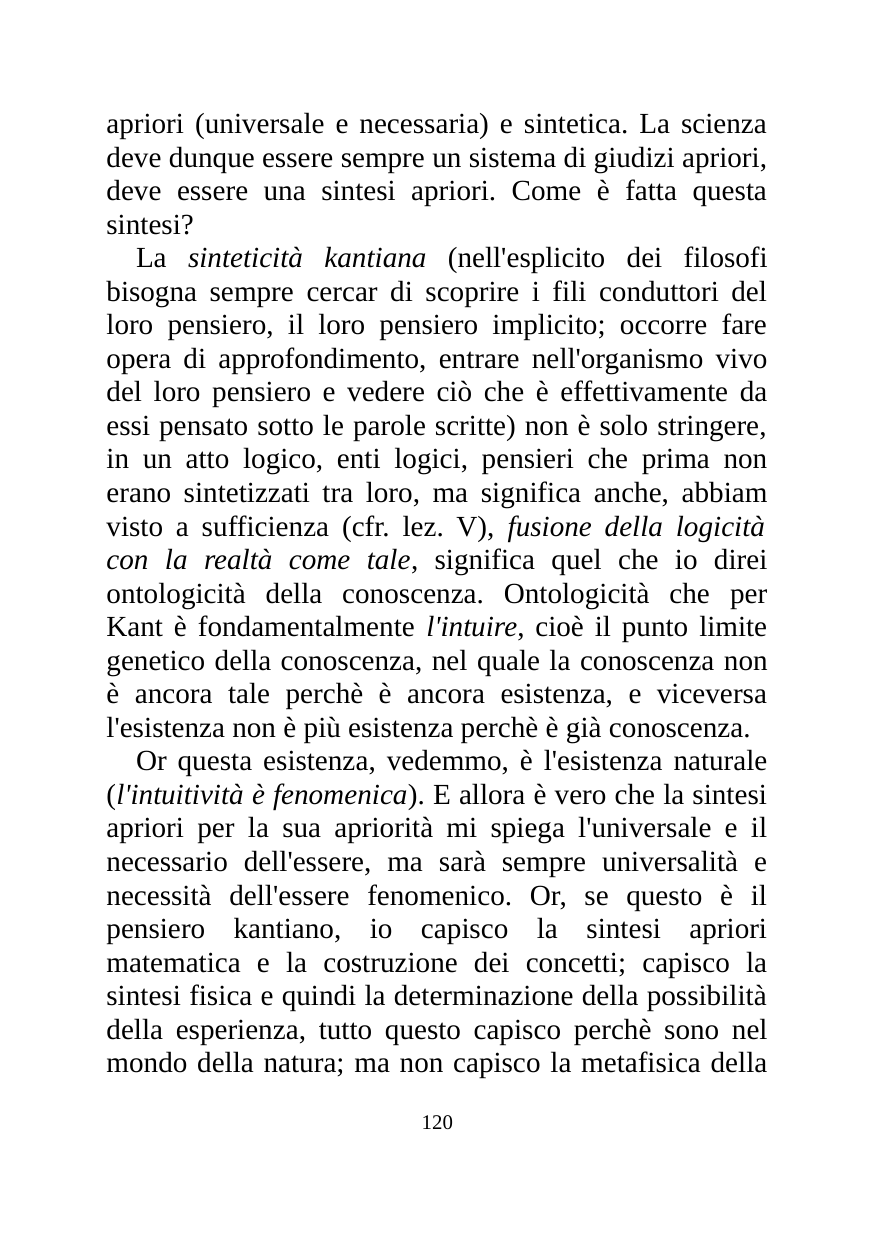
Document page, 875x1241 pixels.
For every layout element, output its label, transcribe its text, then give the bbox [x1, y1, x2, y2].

text apriori (universale e necessaria) e sintetica. La scienza deve dunque essere sempre un sistema di giudizi apriori, deve essere una sintesi apriori. Come è fatta questa sintesi? [106, 106, 768, 240]
text Or questa esistenza, vedemmo, è l'esistenza naturale (l'intuitività è fenomenica). E allora è vero che la sintesi apriori per la sua apriorità mi spiega l'universale e il necessario dell'essere, ma sarà sempre universalità e necessità dell'essere fenomenico. Or, se questo è il pensiero kantiano, io capisco la sintesi apriori matematica e la costruzione dei concetti; capisco la sintesi fisica e quindi la determinazione della possibilità della esperienza, tutto questo capisco perchè sono nel mondo della natura; ma non capisco la metafisica della [106, 743, 768, 1079]
text La sinteticità kantiana (nell'esplicito dei filosofi bisogna sempre cercar di scoprire i fili conduttori del loro pensiero, il loro pensiero implicito; occorre fare opera di approfondimento, entrare nell'organismo vivo del loro pensiero e vedere ciò che è effettivamente da essi pensato sotto le parole scritte) non è solo stringere, in un atto logico, enti logici, pensieri che prima non erano sintetizzati tra loro, ma significa anche, abbiam visto a sufficienza (cfr. lez. V), fusione della logicità con la realtà come tale, significa quel che io direi ontologicità della conoscenza. Ontologicità che per Kant è fondamentalmente l'intuire, cioè il punto limite genetico della conoscenza, nel quale la conoscenza non è ancora tale perchè è ancora esistenza, e viceversa l'esistenza non è più esistenza perchè è già conoscenza. [106, 240, 768, 743]
